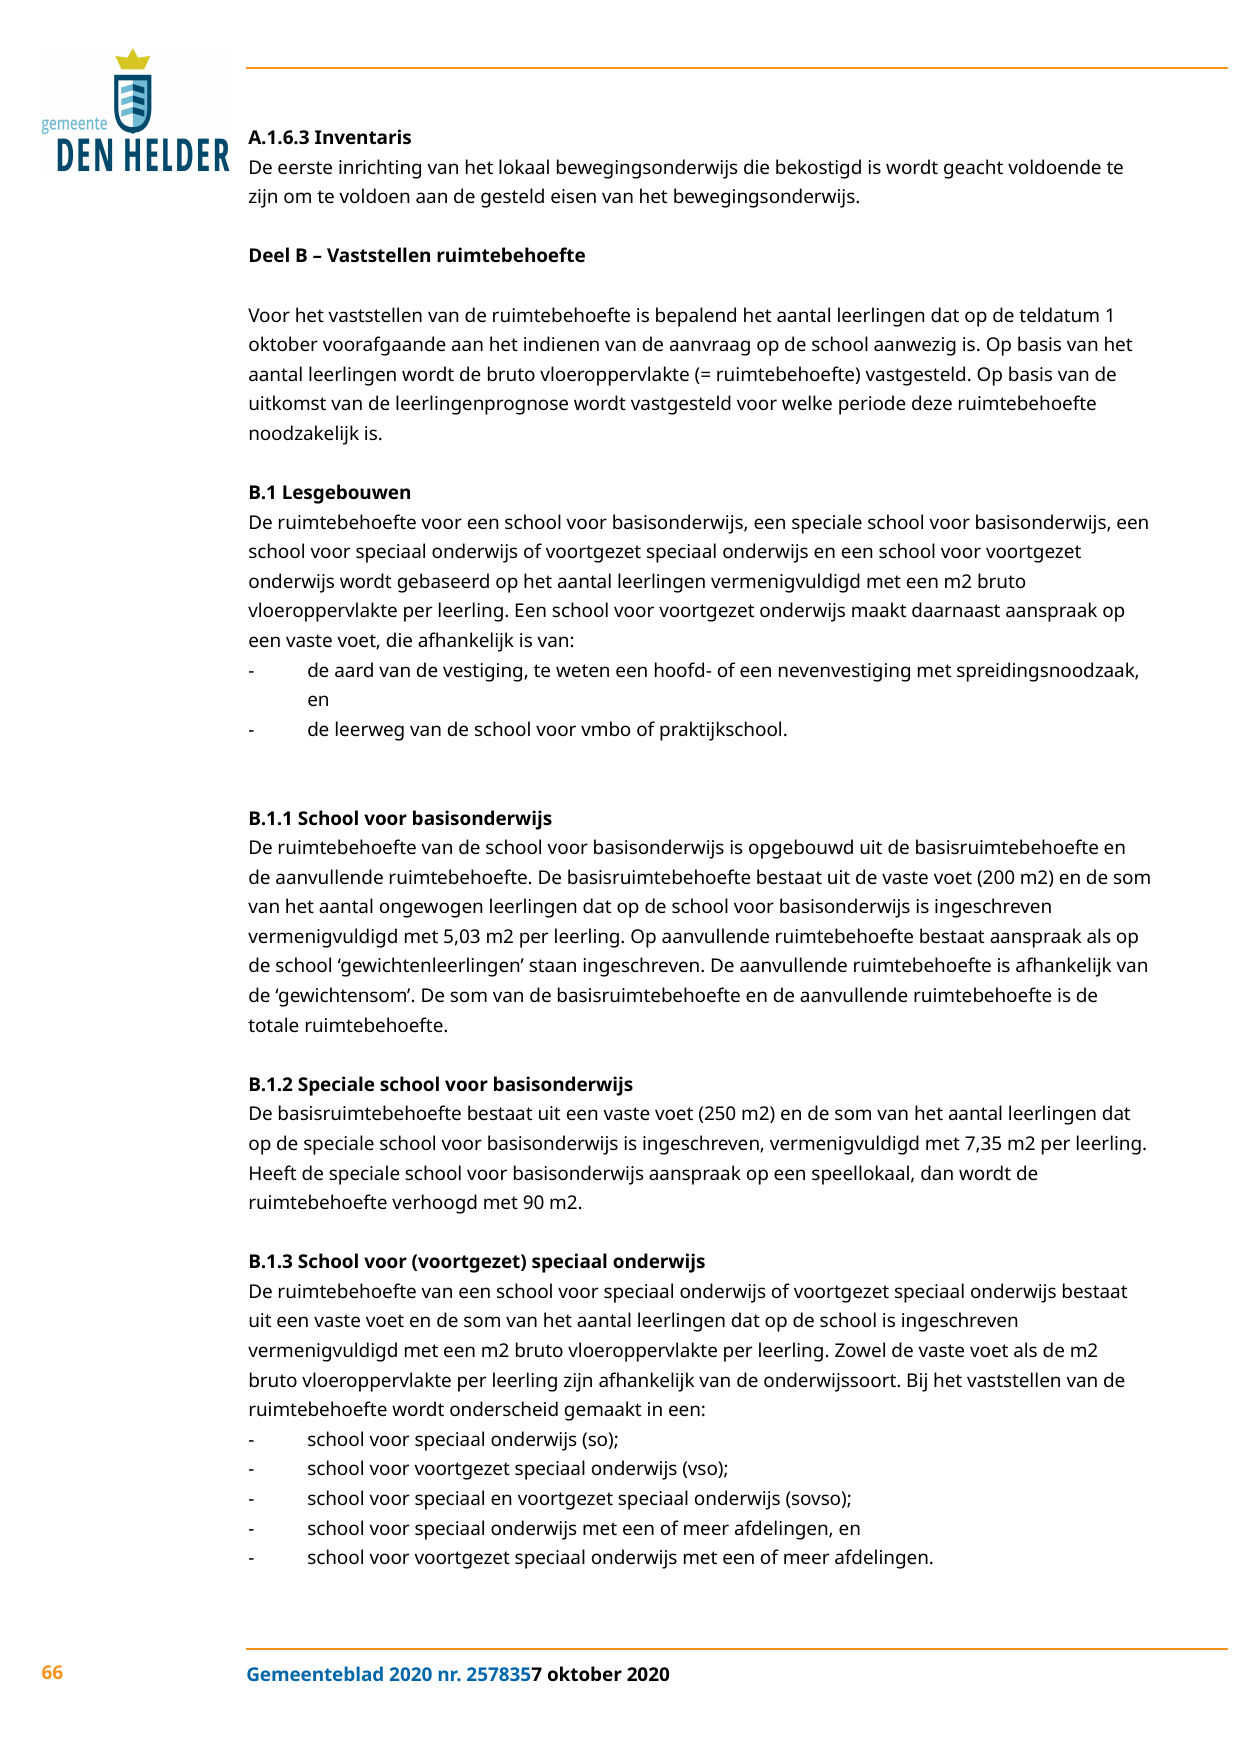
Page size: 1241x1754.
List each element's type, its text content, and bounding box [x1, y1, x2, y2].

list school voor speciaal en voortgezet speciaal onderwijs (sovso); [248, 1485, 1152, 1511]
picture [63, 144, 68, 165]
text Deel B – Vaststellen ruimtebehoefte [248, 243, 1152, 268]
picture [182, 144, 187, 165]
list school voor voortgezet speciaal onderwijs (vso); [248, 1456, 1152, 1481]
text B.1.2 Speciale school voor basisonderwijs [248, 1071, 1152, 1097]
text A.1.6.3 Inventaris [248, 124, 1152, 150]
list school voor speciaal onderwijs met een of meer afdelingen, en [248, 1515, 1152, 1541]
text B.1.1 School voor basisonderwijs [248, 805, 1152, 831]
list de leerweg van de school voor vmbo of praktijkschool. [248, 716, 1152, 742]
picture [130, 157, 135, 172]
text De ruimtebehoefte van de school voor basisonderwijs is opgebouwd uit de basisruimtebehoefte en de aanvullende ruimtebehoefte. De basisruimtebehoefte bestaat uit de vaste voet (200 m2) en de som van het aantal ongewogen leerlingen dat op de school voor basisonderwijs is ingeschreven vermenigvuldigd met 5,03 m2 per leerling. Op aanvullende ruimtebehoefte bestaat aanspraak als op de school ‘gewichtenleerlingen’ staan ingeschreven. De aanvullende ruimtebehoefte is afhankelijk van de ‘gewichtensom’. De som van de basisruimtebehoefte en de aanvullende ruimtebehoefte is de totale ruimtebehoefte. [248, 834, 1152, 1038]
list de aard van de vestiging, te weten een hoofd- of een nevenvestiging met spreidingsnoodzaak, en [248, 657, 1152, 712]
text B.1 Lesgebouwen [248, 479, 1152, 505]
text De ruimtebehoefte voor een school voor basisonderwijs, een speciale school voor basisonderwijs, een school voor speciaal onderwijs of voortgezet speciaal onderwijs en een school voor voortgezet onderwijs wordt gebaseerd op het aantal leerlingen vermenigvuldigd met een m2 bruto vloeroppervlakte per leerling. Een school voor voortgezet onderwijs maakt daarnaast aanspraak op een vaste voet, die afhankelijk is van: [248, 509, 1152, 653]
list school voor speciaal onderwijs (so); [248, 1426, 1152, 1452]
text De basisruimtebehoefte bestaat uit een vaste voet (250 m2) en de som van het aantal leerlingen dat op de speciale school voor basisonderwijs is ingeschreven, vermenigvuldigd met 7,35 m2 per leerling. Heeft de speciale school voor basisonderwijs aanspraak op een speellokaal, dan wordt de ruimtebehoefte verhoogd met 90 m2. [248, 1101, 1152, 1215]
list school voor voortgezet speciaal onderwijs met een of meer afdelingen. [248, 1544, 1152, 1570]
text B.1.3 School voor (voortgezet) speciaal onderwijs [248, 1248, 1152, 1274]
picture [41, 47, 231, 172]
text De eerste inrichting van het lokaal bewegingsonderwijs die bekostigd is wordt geacht voldoende te zijn om te voldoen aan de gesteld eisen van het bewegingsonderwijs. [248, 154, 1152, 209]
picture [220, 160, 224, 172]
picture [100, 154, 106, 172]
text Voor het vaststellen van de ruimtebehoefte is bepalend het aantal leerlingen dat op de teldatum 1 oktober voorafgaande aan het indienen van de aanvraag op de school aanwezig is. Op basis van het aantal leerlingen wordt de bruto vloeroppervlakte (= ruimtebehoefte) vastgesteld. Op basis van de uitkomst van de leerlingenprognose wordt vastgesteld voor welke periode deze ruimtebehoefte noodzakelijk is. [248, 302, 1152, 446]
text De ruimtebehoefte van een school voor speciaal onderwijs of voortgezet speciaal onderwijs bestaat uit een vaste voet en de som van het aantal leerlingen dat op de school is ingeschreven vermenigvuldigd met een m2 bruto vloeroppervlakte per leerling. Zowel de vaste voet als de m2 bruto vloeroppervlakte per leerling zijn afhankelijk van de onderwijssoort. Bij het vaststellen van de ruimtebehoefte wordt onderscheid gemaakt in een: [248, 1278, 1152, 1422]
